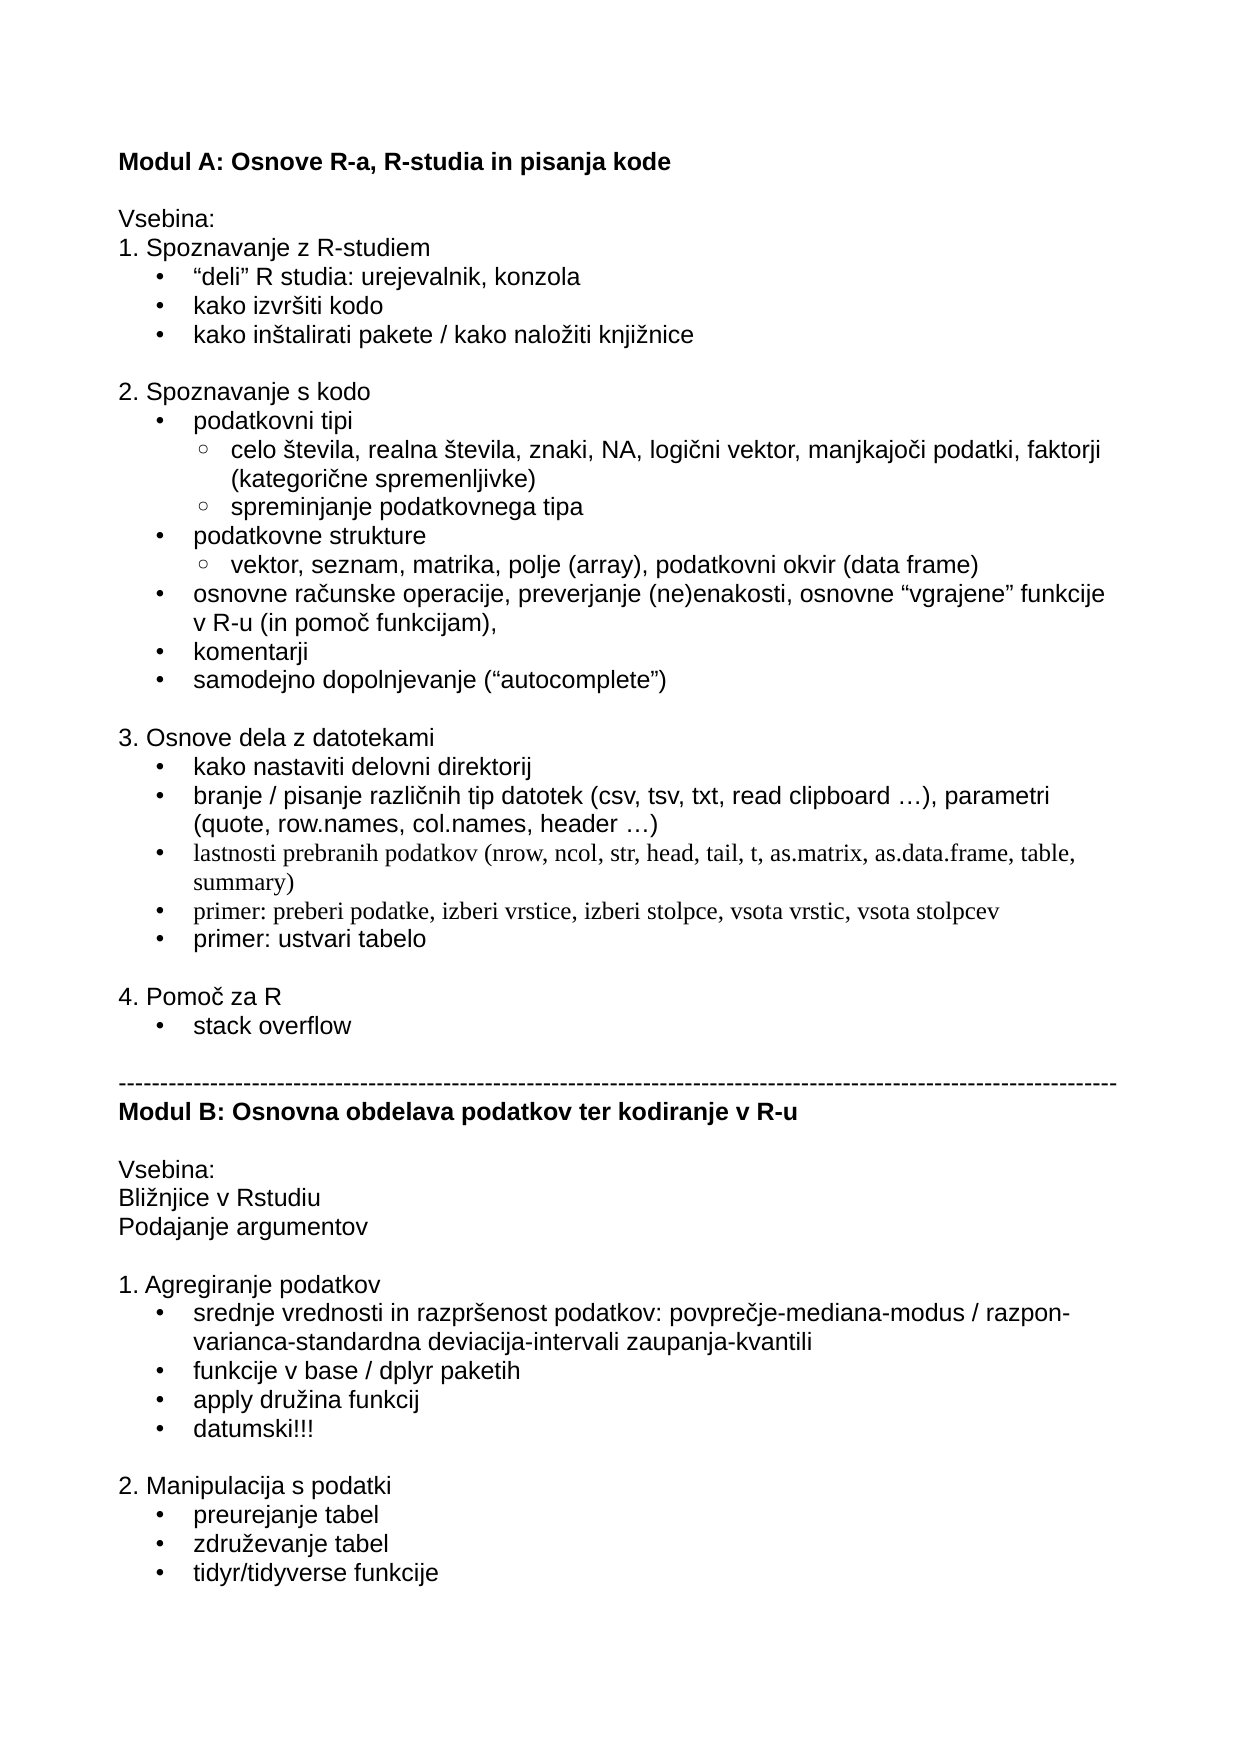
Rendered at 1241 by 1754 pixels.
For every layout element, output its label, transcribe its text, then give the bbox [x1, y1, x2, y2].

list podatkovni tipi [156, 406, 1122, 435]
list kako izvršiti kodo [156, 291, 1122, 319]
list samodejno dopolnjevanje (“autocomplete”) [156, 665, 1122, 694]
list srednje vrednosti in razpršenost podatkov: povprečje-mediana-modus / razpon-varianca-standardna deviacija-intervali zaupanja-kvantili [156, 1298, 1122, 1356]
text Vsebina: [118, 204, 1122, 233]
text 1. Spoznavanje z R-studiem [118, 233, 1122, 262]
list apply družina funkcij [156, 1385, 1122, 1414]
list preurejanje tabel [156, 1500, 1122, 1529]
list združevanje tabel [156, 1529, 1122, 1558]
text 3. Osnove dela z datotekami [118, 723, 1122, 752]
list podatkovne strukture [156, 521, 1122, 550]
text ------------------------------------------------------------------------------------------------------------------------ [118, 1068, 1122, 1097]
list lastnosti prebranih podatkov (nrow, ncol, str, head, tail, t, as.matrix, as.data.frame, table, summary) [156, 838, 1122, 896]
text 2. Spoznavanje s kodo [118, 377, 1122, 406]
text 2. Manipulacija s podatki [118, 1471, 1122, 1500]
text Bližnjice v Rstudiu [118, 1183, 1122, 1212]
list tidyr/tidyverse funkcije [156, 1558, 1122, 1587]
list primer: ustvari tabelo [156, 924, 1122, 953]
list funkcije v base / dplyr paketih [156, 1356, 1122, 1385]
list vektor, seznam, matrika, polje (array), podatkovni okvir (data frame) [193, 550, 1122, 579]
text Modul B: Osnovna obdelava podatkov ter kodiranje v R-u [118, 1097, 1122, 1126]
list kako inštalirati pakete / kako naložiti knjižnice [156, 319, 1122, 377]
text Podajanje argumentov [118, 1212, 1122, 1241]
list branje / pisanje različnih tip datotek (csv, tsv, txt, read clipboard …), parametri (quote, row.names, col.names, header …) [156, 781, 1122, 838]
list osnovne računske operacije, preverjanje (ne)enakosti, osnovne “vgrajene” funkcije v R-u (in pomoč funkcijam), [156, 579, 1122, 637]
text 4. Pomoč za R [118, 982, 1122, 1011]
text Modul A: Osnove R-a, R-studia in pisanja kode [118, 147, 1122, 176]
list celo števila, realna števila, znaki, NA, logični vektor, manjkajoči podatki, faktorji (kategorične spremenljivke) [193, 435, 1122, 492]
text Vsebina: [118, 1155, 1122, 1183]
list spreminjanje podatkovnega tipa [193, 492, 1122, 521]
list komentarji [156, 637, 1122, 665]
list stack overflow [156, 1011, 1122, 1040]
list datumski!!! [156, 1414, 1122, 1443]
list “deli” R studia: urejevalnik, konzola [156, 262, 1122, 291]
list primer: preberi podatke, izberi vrstice, izberi stolpce, vsota vrstic, vsota stolpcev [156, 896, 1122, 924]
text 1. Agregiranje podatkov [118, 1270, 1122, 1298]
list kako nastaviti delovni direktorij [156, 752, 1122, 781]
